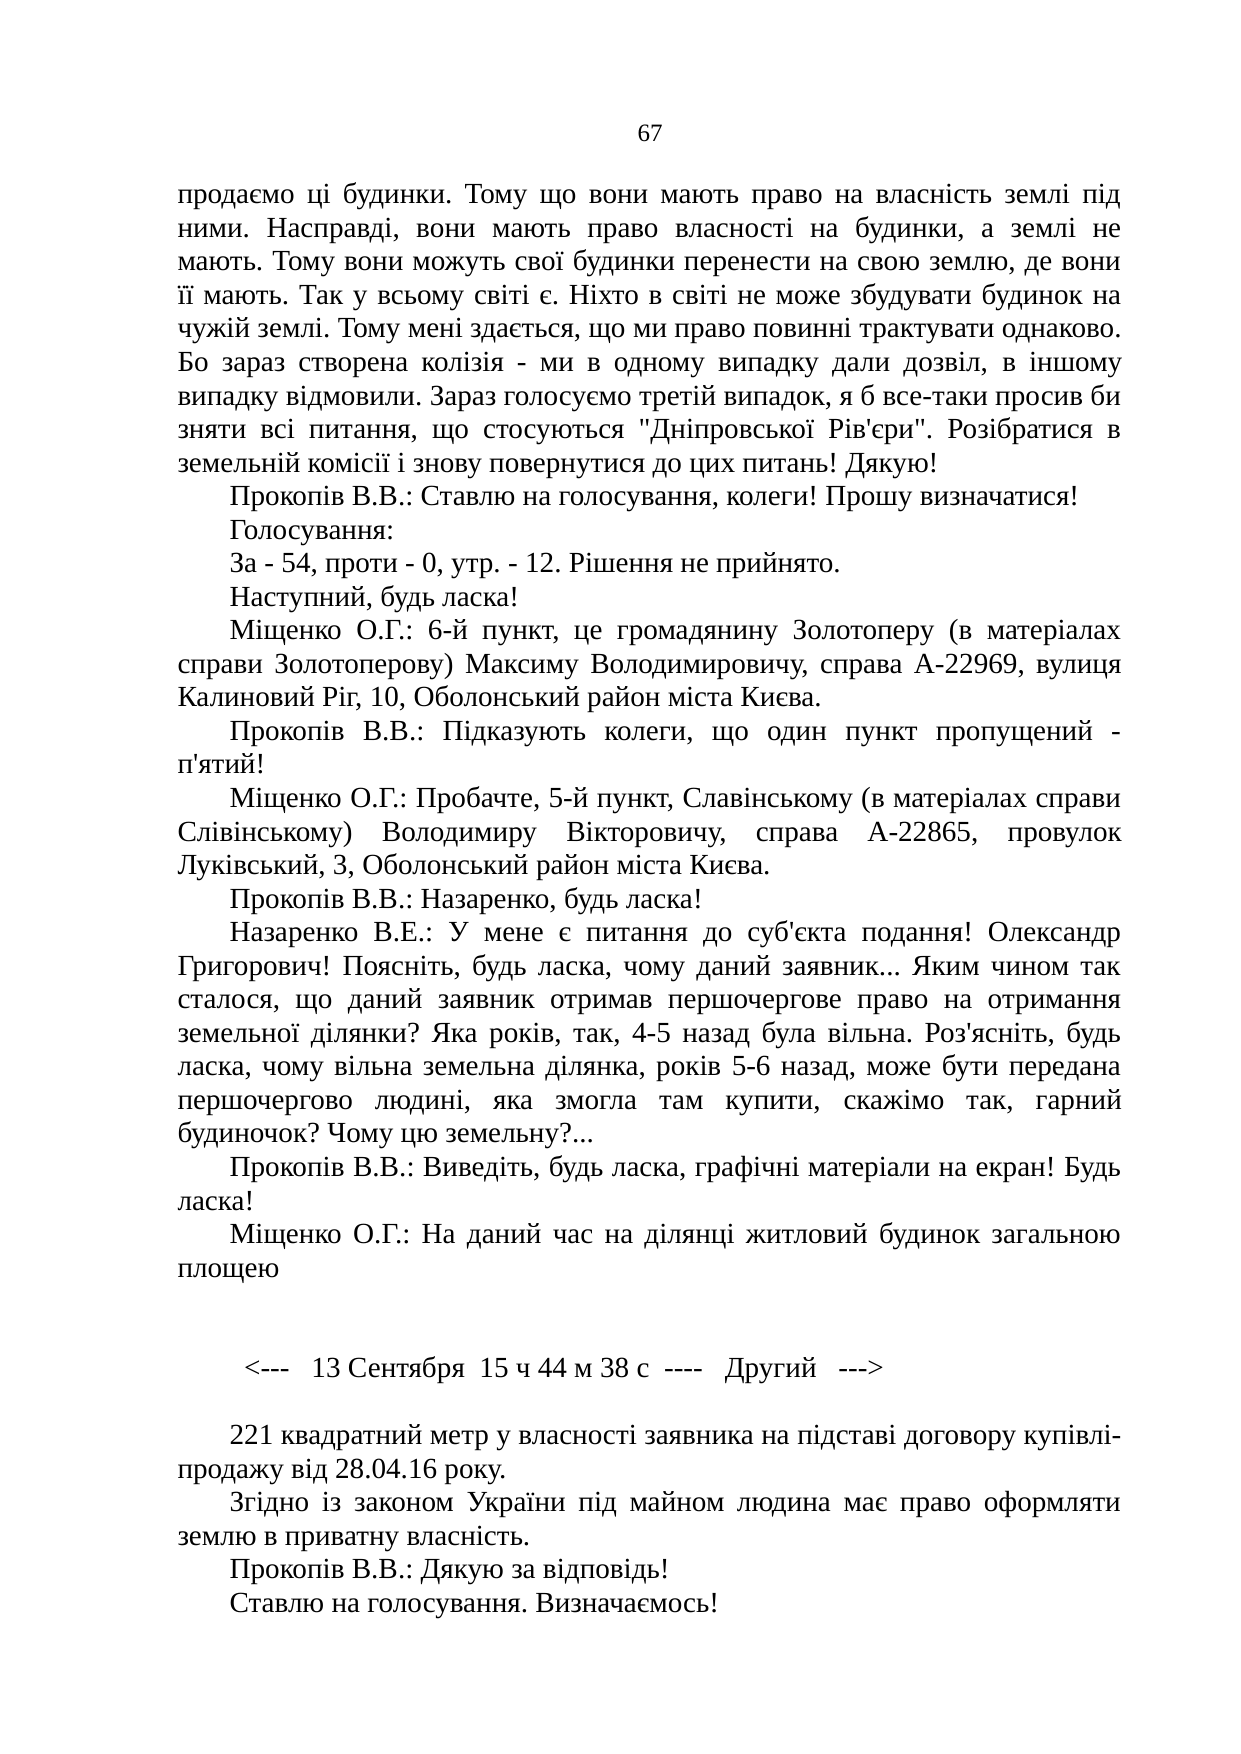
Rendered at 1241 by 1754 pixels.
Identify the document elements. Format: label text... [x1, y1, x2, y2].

text Прокопів В.В.: Ставлю на голосування, колеги! Прошу визначатися! [177, 478, 1122, 512]
text 221 квадратний метр у власності заявника на підставі договору купівлі-продажу від 28.04.16 року. [177, 1417, 1122, 1484]
text продаємо ці будинки. Тому що вони мають право на власність землі під ними. Насправді, вони мають право власності на будинки, а землі не мають. Тому вони можуть свої будинки перенести на свою землю, де вони її мають. Так у всьому світі є. Ніхто в світі не може збудувати будинок на чужій землі. Тому мені здається, що ми право повинні трактувати однаково. Бо зараз створена колізія - ми в одному випадку дали дозвіл, в іншому випадку відмовили. Зараз голосуємо третій випадок, я б все-таки просив би зняти всі питання, що стосуються "Дніпровської Рів'єри". Розібратися в земельній комісії і знову повернутися до цих питань! Дякую! [177, 176, 1122, 478]
text Голосування: [177, 512, 1122, 545]
text Прокопів В.В.: Дякую за відповідь! [177, 1552, 1122, 1585]
text Міщенко О.Г.: На даний час на ділянці житловий будинок загальною площею [177, 1216, 1122, 1283]
text Згідно із законом України під майном людина має право оформляти землю в приватну власність. [177, 1484, 1122, 1552]
text Міщенко О.Г.: 6-й пункт, це громадянину Золотоперу (в матеріалах справи Золотоперову) Максиму Володимировичу, справа А-22969, вулиця Калиновий Ріг, 10, Оболонський район міста Києва. [177, 612, 1122, 713]
text Прокопів В.В.: Назаренко, будь ласка! [177, 881, 1122, 914]
text <--- 13 Сентября 15 ч 44 м 38 с ---- Другий ---> [177, 1350, 1122, 1384]
text Наступний, будь ласка! [177, 579, 1122, 612]
text Міщенко О.Г.: Пробачте, 5-й пункт, Славінському (в матеріалах справи Слівінському) Володимиру Вікторовичу, справа А-22865, провулок Луківський, 3, Оболонський район міста Києва. [177, 780, 1122, 881]
text Прокопів В.В.: Підказують колеги, що один пункт пропущений - п'ятий! [177, 713, 1122, 780]
text За - 54, проти - 0, утр. - 12. Рішення не прийнято. [177, 545, 1122, 579]
text Назаренко В.Е.: У мене є питання до суб'єкта подання! Олександр Григорович! Поясніть, будь ласка, чому даний заявник... Яким чином так сталося, що даний заявник отримав першочергове право на отримання земельної ділянки? Яка років, так, 4-5 назад була вільна. Роз'ясніть, будь ласка, чому вільна земельна ділянка, років 5-6 назад, може бути передана першочергово людині, яка змогла там купити, скажімо так, гарний будиночок? Чому цю земельну?... [177, 914, 1122, 1149]
text Ставлю на голосування. Визначаємось! [177, 1585, 1122, 1619]
text Прокопів В.В.: Виведіть, будь ласка, графічні матеріали на екран! Будь ласка! [177, 1149, 1122, 1216]
